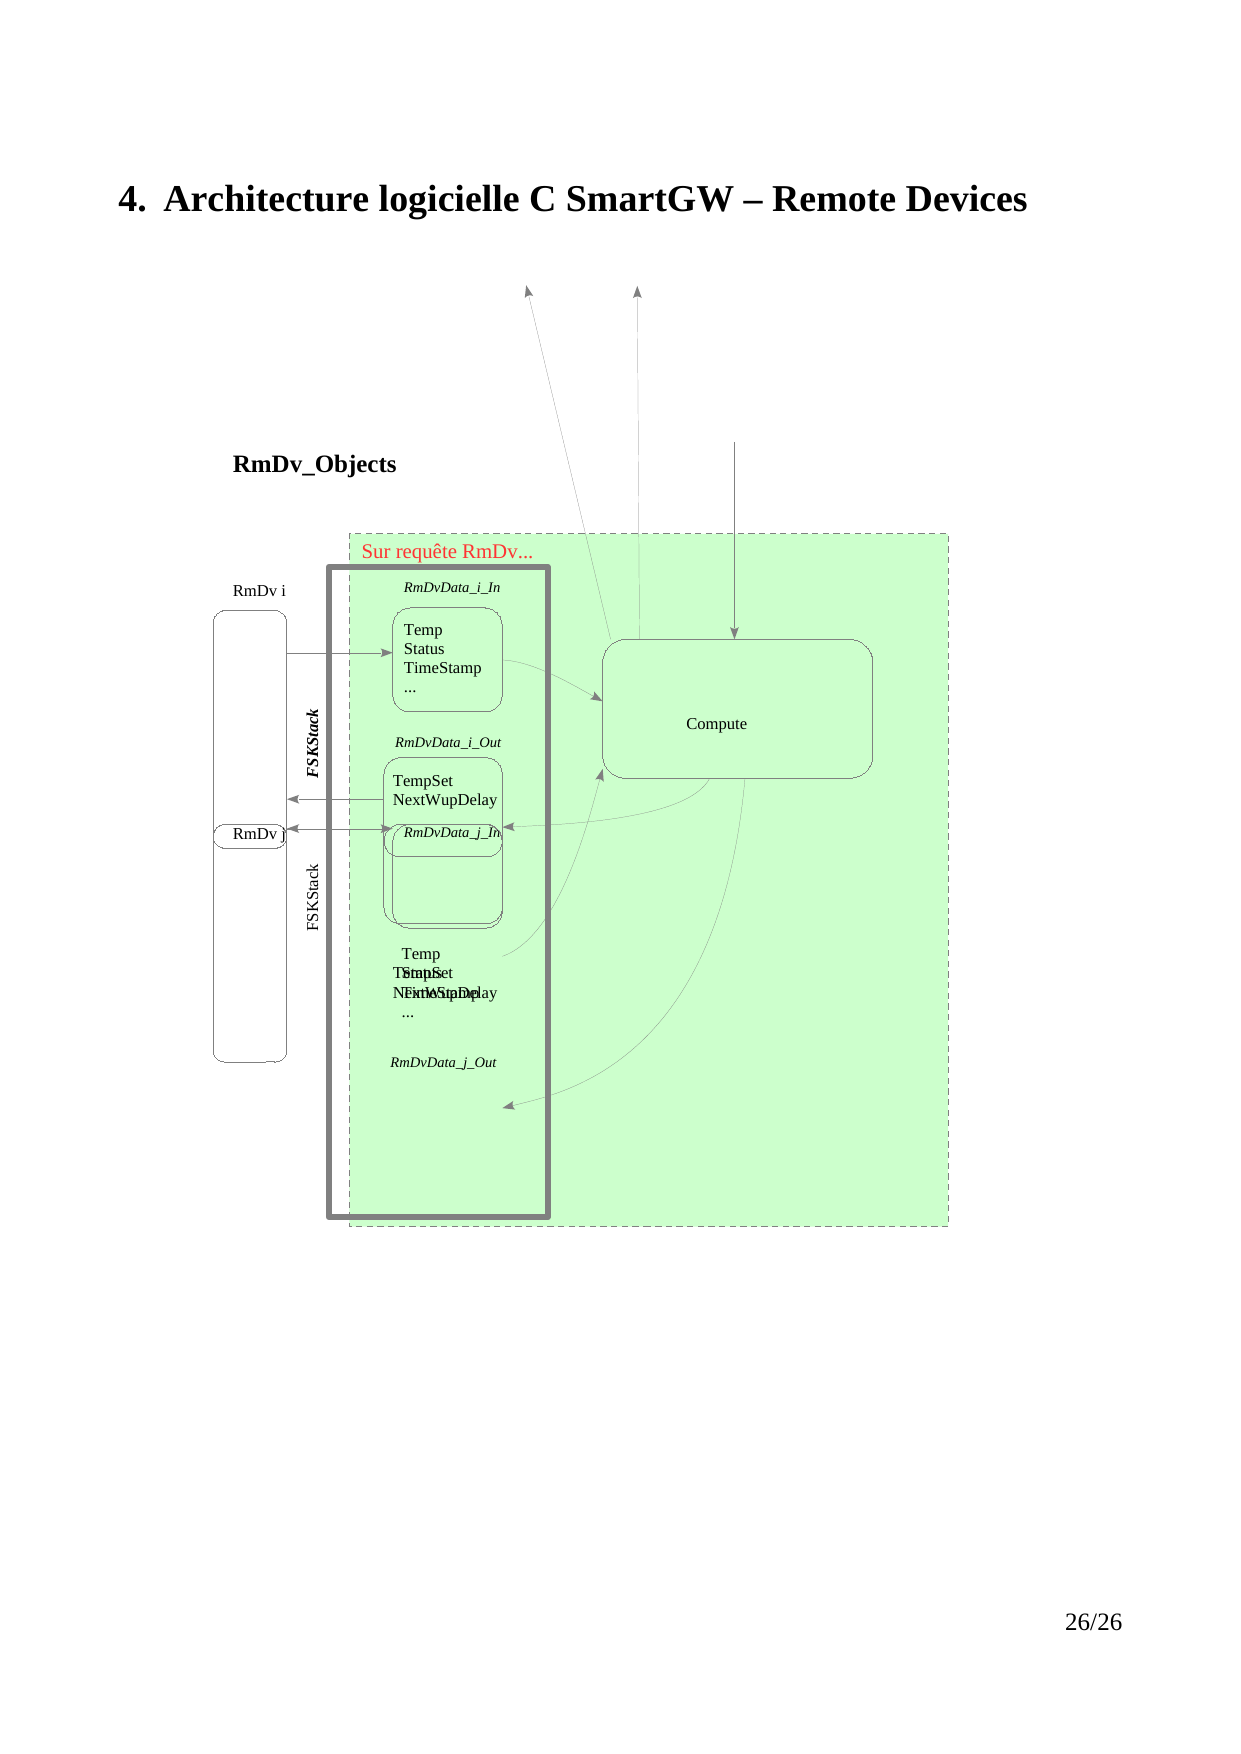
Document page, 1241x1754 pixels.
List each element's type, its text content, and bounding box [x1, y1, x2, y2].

subtitle Architecture logicielle C SmartGW – Remote Devices [118, 176, 1122, 220]
